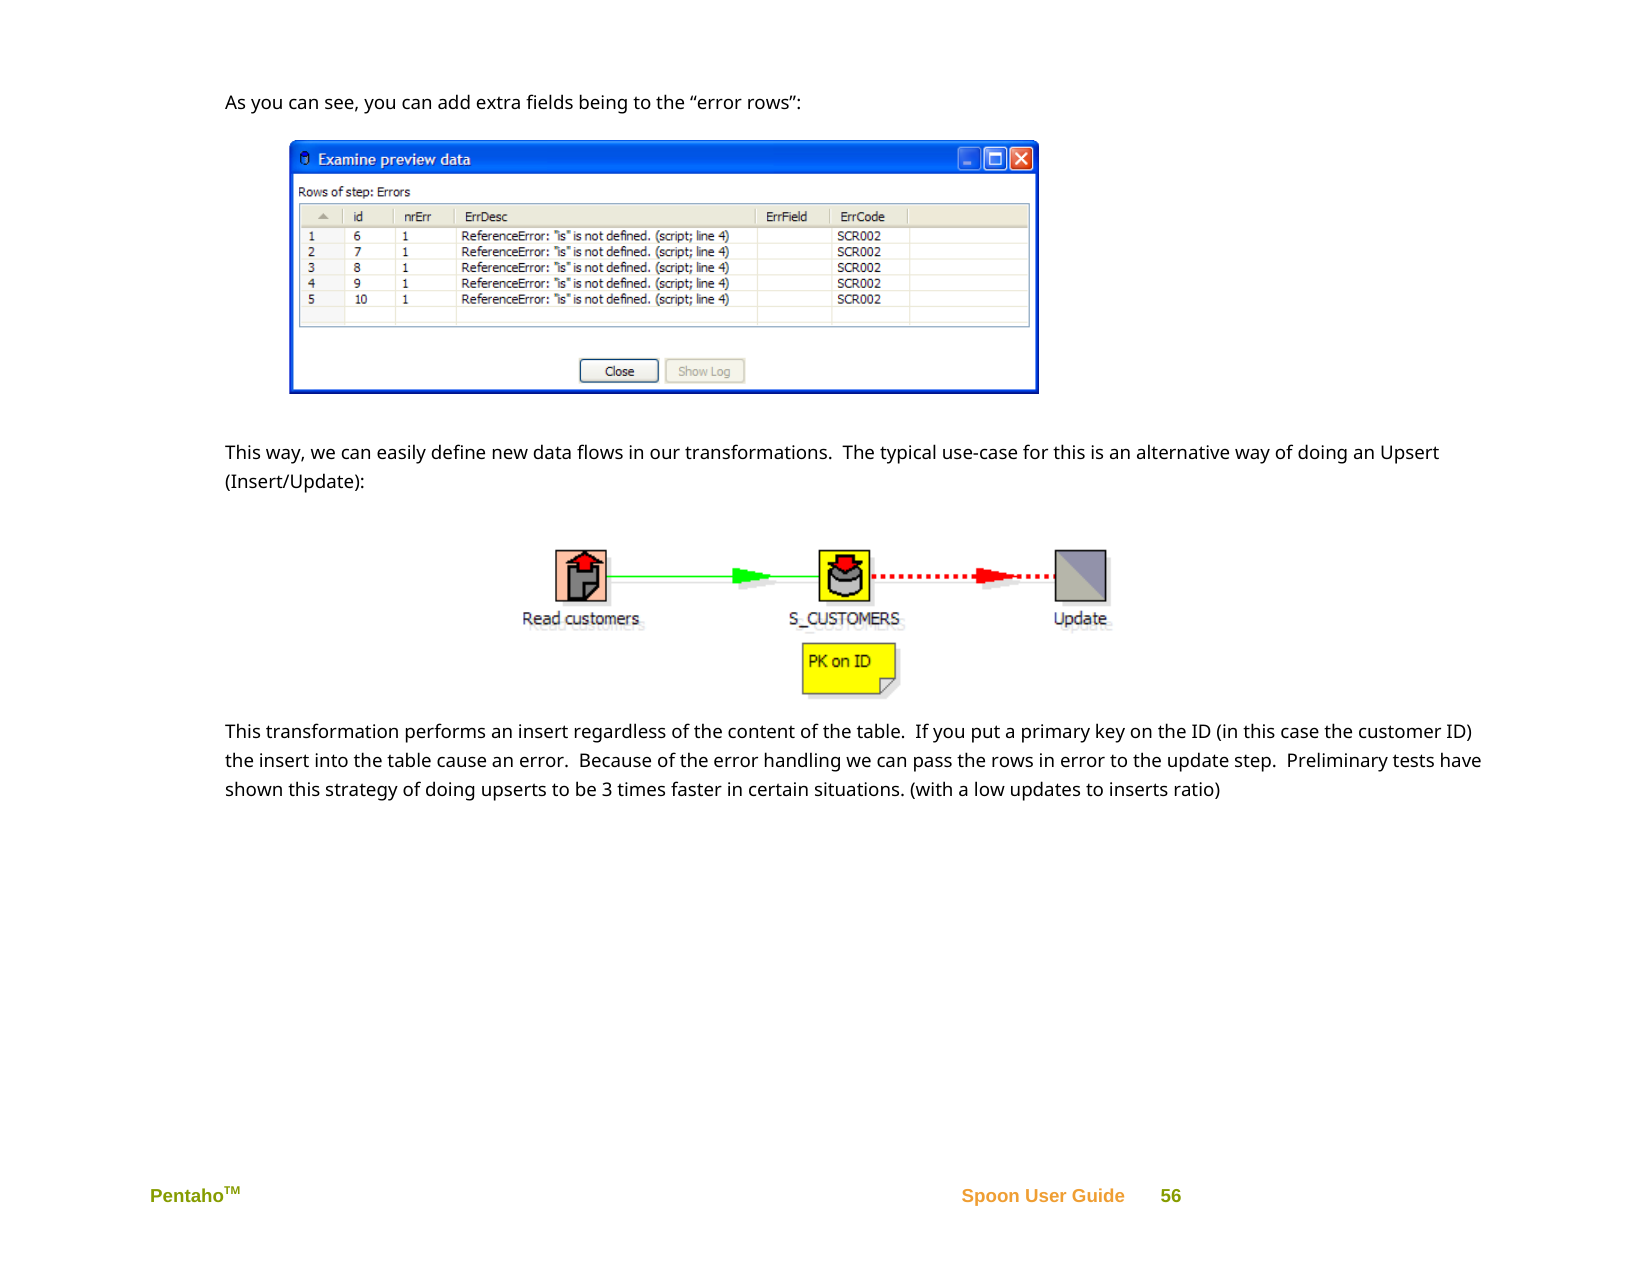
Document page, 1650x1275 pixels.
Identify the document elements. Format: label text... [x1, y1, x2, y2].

text This transformation performs an insert regardless of the content of the table. If you put a primary key on the ID (in this case the customer ID) the insert into the table cause an error. Because of the error handling we can pass the rows in error to the update step. Preliminary tests have shown this strategy of doing upserts to be 3 times faster in certain situations. (with a low updates to inserts ratio) [225, 507, 1500, 803]
picture [289, 140, 1039, 394]
picture [498, 506, 1152, 716]
text This way, we can easily define new data flows in our transformations. The typical use-case for this is an alternative way of doing an Upsert (Insert/Update): [225, 436, 1500, 494]
text As you can see, you can add extra fields being to the “error rows”: [225, 87, 1500, 116]
